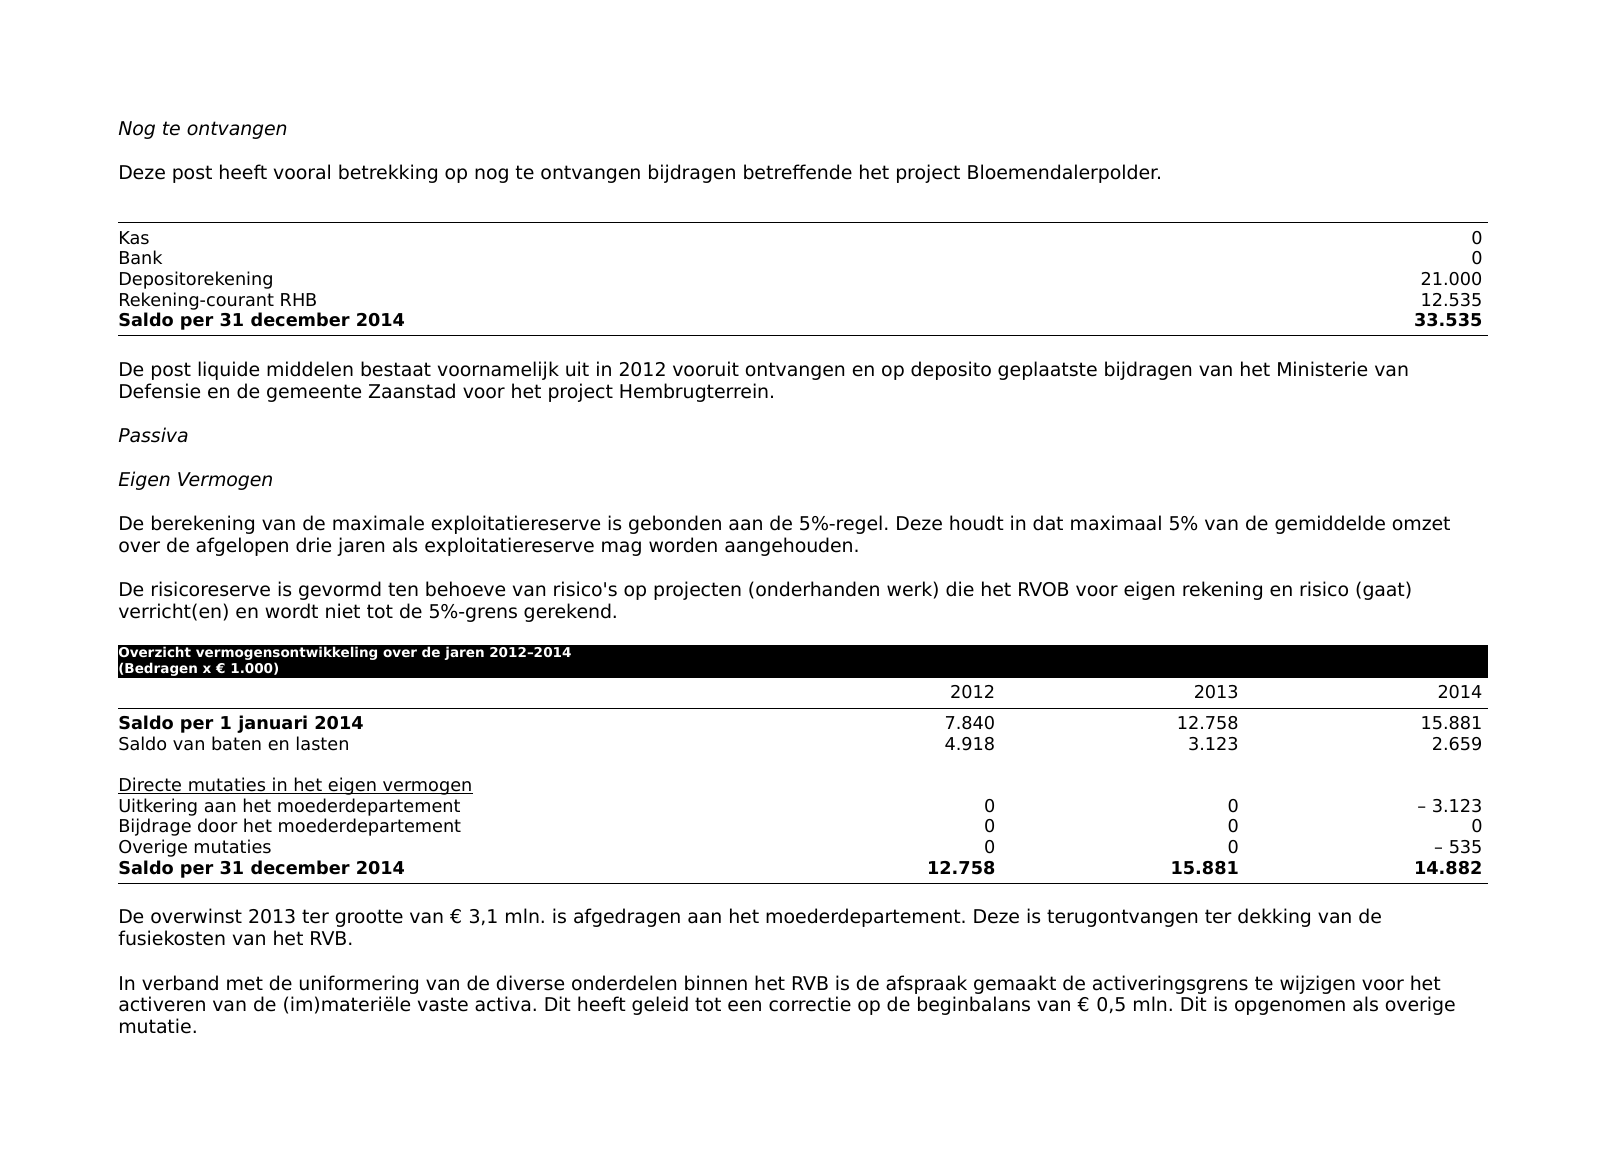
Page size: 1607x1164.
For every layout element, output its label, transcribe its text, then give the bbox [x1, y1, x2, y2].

table_cell 14.882 [1245, 858, 1488, 883]
table_cell 0 [758, 796, 1001, 816]
table_cell 2013 [1001, 678, 1244, 708]
text De post liquide middelen bestaat voornamelijk uit in 2012 vooruit ontvangen en op deposito geplaatste bijdragen van het Ministerie van Defensie en de gemeente Zaanstad voor het project Hembrugterrein. [118, 359, 1488, 403]
table_cell [758, 755, 1001, 775]
table_cell Saldo per 1 januari 2014 [118, 709, 757, 734]
table_cell 3.123 [1001, 734, 1244, 754]
table_cell Overige mutaties [118, 837, 757, 858]
subtitle Nog te ontvangen [118, 118, 1488, 140]
table_cell – 535 [1245, 837, 1488, 858]
table_cell 2012 [758, 678, 1001, 708]
table_cell 0 [758, 837, 1001, 858]
table_cell 15.881 [1001, 858, 1244, 883]
table_cell 7.840 [758, 709, 1001, 734]
table_cell 0 [1001, 816, 1244, 837]
table_cell Bank [118, 248, 1244, 269]
table_cell [1245, 775, 1488, 796]
text Deze post heeft vooral betrekking op nog te ontvangen bijdragen betreffende het project Bloemendalerpolder. [118, 162, 1488, 184]
table_cell 12.758 [1001, 709, 1244, 734]
text De overwinst 2013 ter grootte van € 3,1 mln. is afgedragen aan het moederdepartement. Deze is terugontvangen ter dekking van de fusiekosten van het RVB. [118, 906, 1488, 950]
text In verband met de uniformering van de diverse onderdelen binnen het RVB is de afspraak gemaakt de activeringsgrens te wijzigen voor het activeren van de (im)materiële vaste activa. Dit heeft geleid tot een correctie op de beginbalans van € 0,5 mln. Dit is opgenomen als overige mutatie. [118, 972, 1488, 1038]
text De berekening van de maximale exploitatiereserve is gebonden aan de 5%-regel. Deze houdt in dat maximaal 5% van de gemiddelde omzet over de afgelopen drie jaren als exploitatiereserve mag worden aangehouden. [118, 513, 1488, 557]
table_cell 0 [1245, 248, 1488, 269]
table_cell 0 [758, 816, 1001, 837]
table_cell Bijdrage door het moederdepartement [118, 816, 757, 837]
table_cell Saldo van baten en lasten [118, 734, 757, 754]
table_cell 12.535 [1245, 290, 1488, 310]
table_cell Saldo per 31 december 2014 [118, 310, 1244, 335]
table_cell 4.918 [758, 734, 1001, 754]
table_cell [1001, 775, 1244, 796]
table_cell Directe mutaties in het eigen vermogen [118, 775, 757, 796]
table_cell [1245, 755, 1488, 775]
table_cell 0 [1001, 796, 1244, 816]
table_cell 15.881 [1245, 709, 1488, 734]
table_cell Rekening-courant RHB [118, 290, 1244, 310]
table_cell 0 [1245, 816, 1488, 837]
table_header Liquide middelen(bedragen x € 1.000) [118, 206, 1488, 222]
table_cell [118, 678, 757, 708]
table_cell 33.535 [1245, 310, 1488, 335]
table_cell [118, 755, 757, 775]
table_cell Saldo per 31 december 2014 [118, 858, 757, 883]
subtitle Passiva [118, 425, 1488, 447]
table_cell 0 [1001, 837, 1244, 858]
text De risicoreserve is gevormd ten behoeve van risico's op projecten (onderhanden werk) die het RVOB voor eigen rekening en risico (gaat) verricht(en) en wordt niet tot de 5%-grens gerekend. [118, 579, 1488, 623]
table_cell [758, 775, 1001, 796]
table_cell 2014 [1245, 678, 1488, 708]
table_cell 21.000 [1245, 269, 1488, 289]
table_cell 2.659 [1245, 734, 1488, 754]
table_cell Kas [118, 223, 1244, 248]
table_cell Depositorekening [118, 269, 1244, 289]
table_cell – 3.123 [1245, 796, 1488, 816]
table_header Overzicht vermogensontwikkeling over de jaren 2012–2014 (Bedragen x € 1.000) [118, 645, 1488, 677]
table_cell [1001, 755, 1244, 775]
table_cell 12.758 [758, 858, 1001, 883]
table_cell 0 [1245, 223, 1488, 248]
table_cell Uitkering aan het moederdepartement [118, 796, 757, 816]
subtitle Eigen Vermogen [118, 469, 1488, 491]
